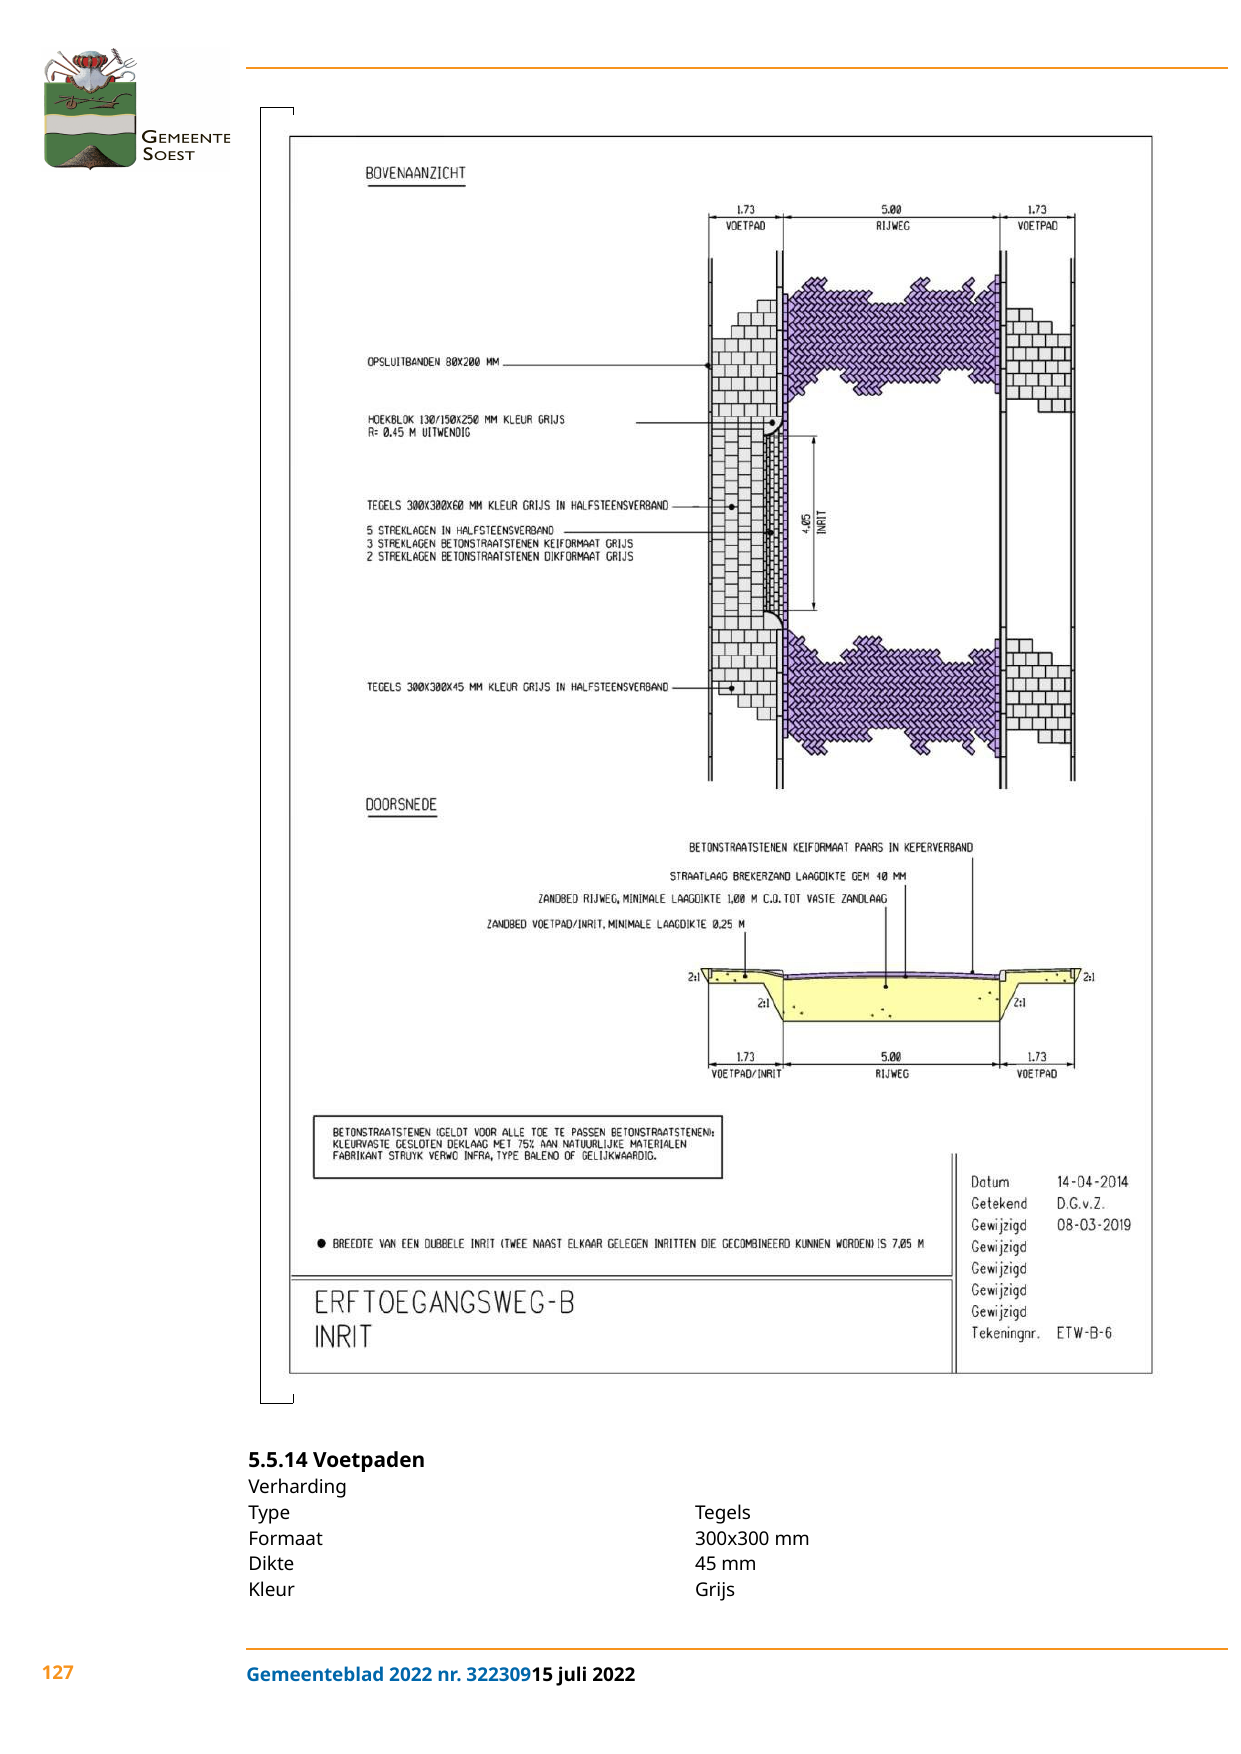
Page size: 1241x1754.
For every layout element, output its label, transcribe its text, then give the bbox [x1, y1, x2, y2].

table_cell Formaat [248, 1525, 695, 1551]
text 5.5.14 Voetpaden [248, 1445, 1152, 1473]
table_cell 45 mm [695, 1551, 1152, 1576]
table_cell 300x300 mm [695, 1525, 1152, 1551]
picture [268, 115, 1173, 1394]
table_header Verharding [248, 1473, 1152, 1499]
picture [41, 47, 231, 172]
table_cell Tegels [695, 1499, 1152, 1525]
table_cell Type [248, 1499, 695, 1525]
table_cell Dikte [248, 1551, 695, 1576]
table_cell Grijs [695, 1576, 1152, 1602]
table_cell Kleur [248, 1576, 695, 1602]
